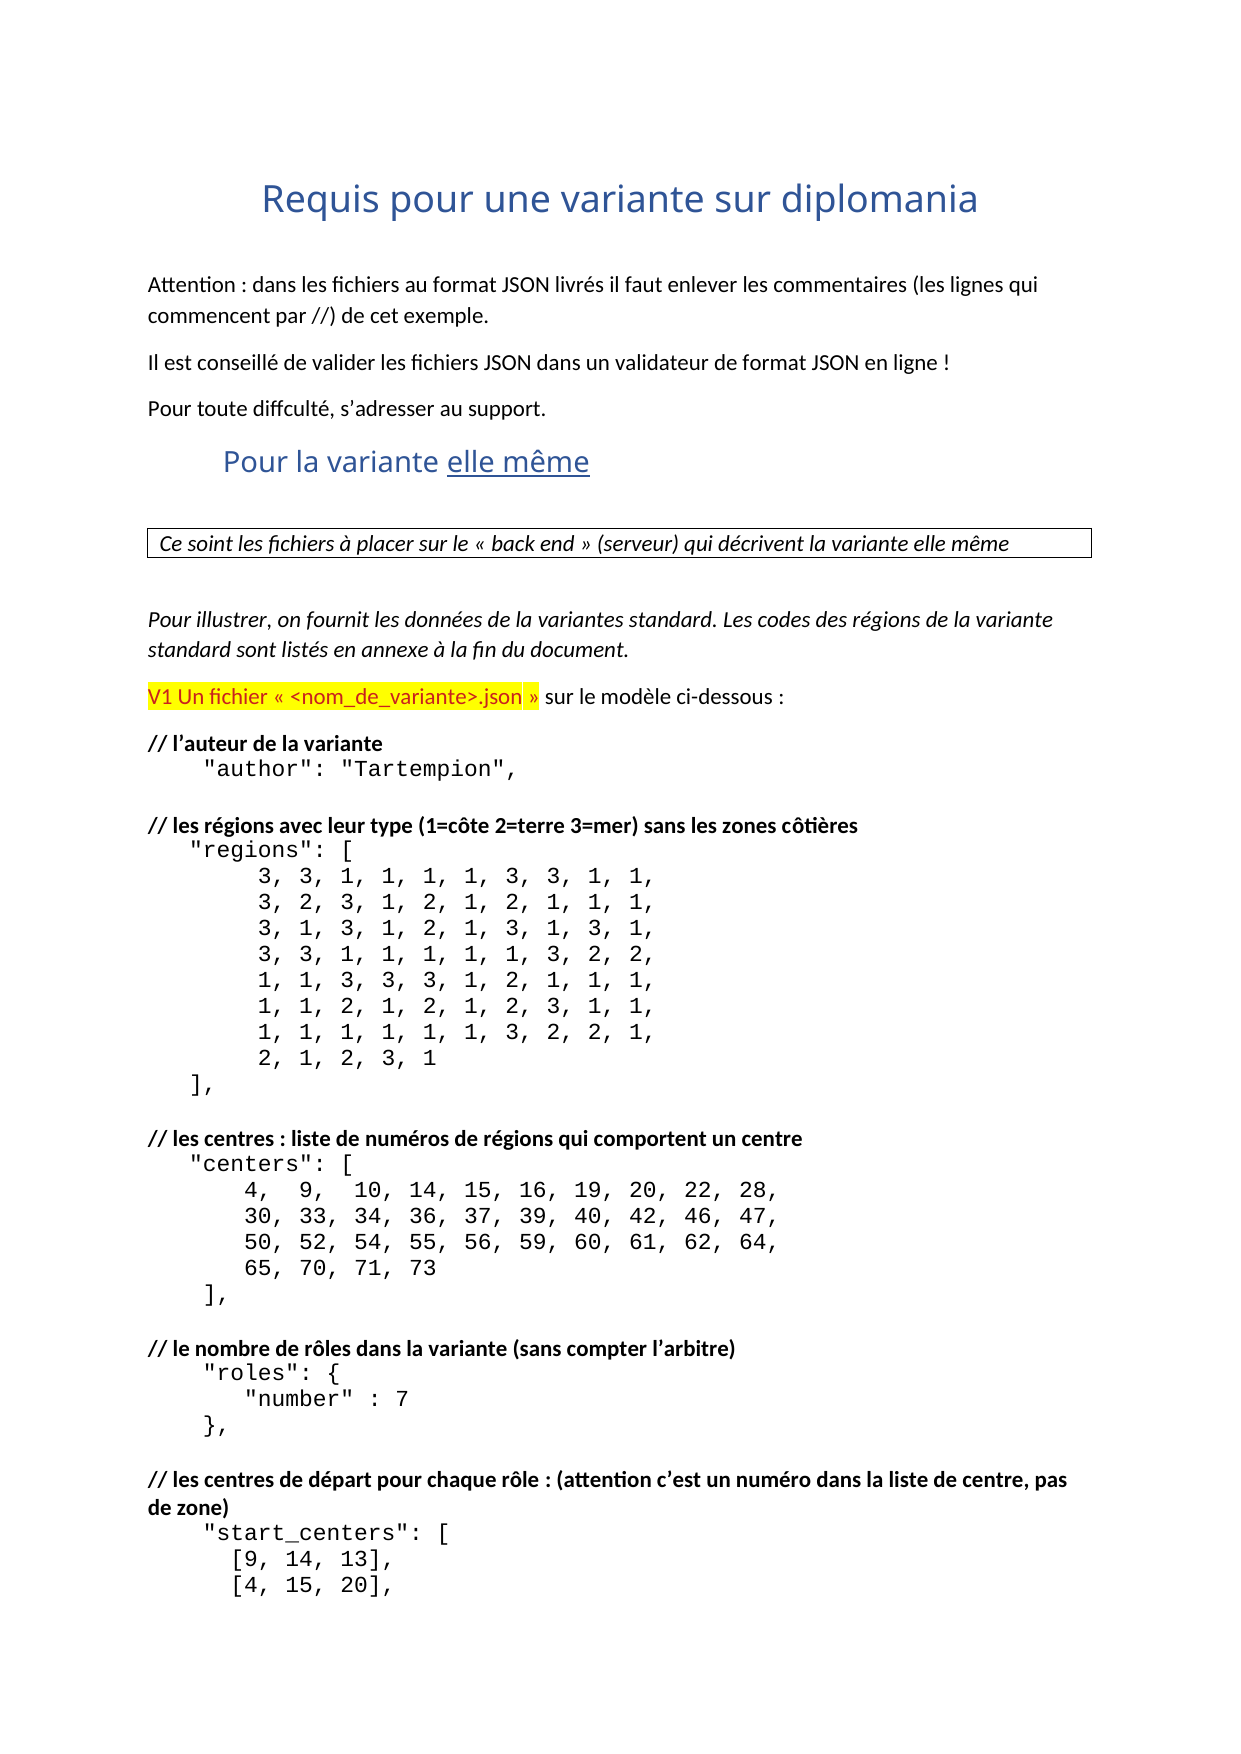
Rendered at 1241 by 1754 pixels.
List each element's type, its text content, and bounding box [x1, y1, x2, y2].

text 65, 70, 71, 73 [148, 1256, 1093, 1282]
text 1, 1, 2, 1, 2, 1, 2, 3, 1, 1, [148, 994, 1093, 1020]
text 1, 1, 3, 3, 3, 1, 2, 1, 1, 1, [148, 968, 1093, 994]
subtitle Requis pour une variante sur diplomania [148, 173, 1093, 224]
text "centers": [ [148, 1152, 1093, 1178]
text [4, 15, 20], [148, 1573, 1093, 1599]
text ], [148, 1072, 1093, 1098]
text 4, 9, 10, 14, 15, 16, 19, 20, 22, 28, [148, 1178, 1093, 1204]
text // l’auteur de la variante [148, 729, 1093, 757]
text [9, 14, 13], [148, 1547, 1093, 1573]
text 3, 2, 3, 1, 2, 1, 2, 1, 1, 1, [148, 891, 1093, 917]
text 3, 1, 3, 1, 2, 1, 3, 1, 3, 1, [148, 917, 1093, 943]
text }, [148, 1414, 1093, 1439]
text 30, 33, 34, 36, 37, 39, 40, 42, 46, 47, [148, 1204, 1093, 1230]
text "roles": { [148, 1362, 1093, 1388]
text // les centres de départ pour chaque rôle : (attention c’est un numéro dans la liste de centre, pas de zone) [148, 1466, 1093, 1522]
text ], [148, 1282, 1093, 1308]
text 3, 3, 1, 1, 1, 1, 3, 3, 1, 1, [148, 865, 1093, 891]
text Pour illustrer, on fournit les données de la variantes standard. Les codes des régions de la variante standard sont listés en annexe à la fin du document. [148, 605, 1093, 663]
text 3, 3, 1, 1, 1, 1, 1, 3, 2, 2, [148, 943, 1093, 968]
text 2, 1, 2, 3, 1 [148, 1046, 1093, 1072]
text "regions": [ [148, 839, 1093, 865]
text V1 Un fichier « <nom_de_variante>.json » sur le modèle ci-dessous : [148, 682, 1093, 710]
text // le nombre de rôles dans la variante (sans compter l’arbitre) [148, 1334, 1093, 1362]
subtitle Pour la variante elle même [185, 441, 1093, 481]
text // les centres : liste de numéros de régions qui comportent un centre [148, 1124, 1093, 1152]
text Pour toute diffculté, s’adresser au support. [148, 394, 1093, 422]
text Il est conseillé de valider les fichiers JSON dans un validateur de format JSON en ligne ! [148, 348, 1093, 376]
text "author": "Tartempion", [148, 757, 1093, 783]
text "start_centers": [ [148, 1522, 1093, 1547]
text 50, 52, 54, 55, 56, 59, 60, 61, 62, 64, [148, 1230, 1093, 1256]
table_header Ce soint les fichiers à placer sur le « back end » (serveur) qui décrivent la variante elle même [148, 529, 1091, 557]
text Attention : dans les fichiers au format JSON livrés il faut enlever les commentaires (les lignes qui commencent par //) de cet exemple. [148, 271, 1093, 329]
text 1, 1, 1, 1, 1, 1, 3, 2, 2, 1, [148, 1020, 1093, 1046]
text // les régions avec leur type (1=côte 2=terre 3=mer) sans les zones côtières [148, 811, 1093, 839]
text "number" : 7 [148, 1388, 1093, 1414]
